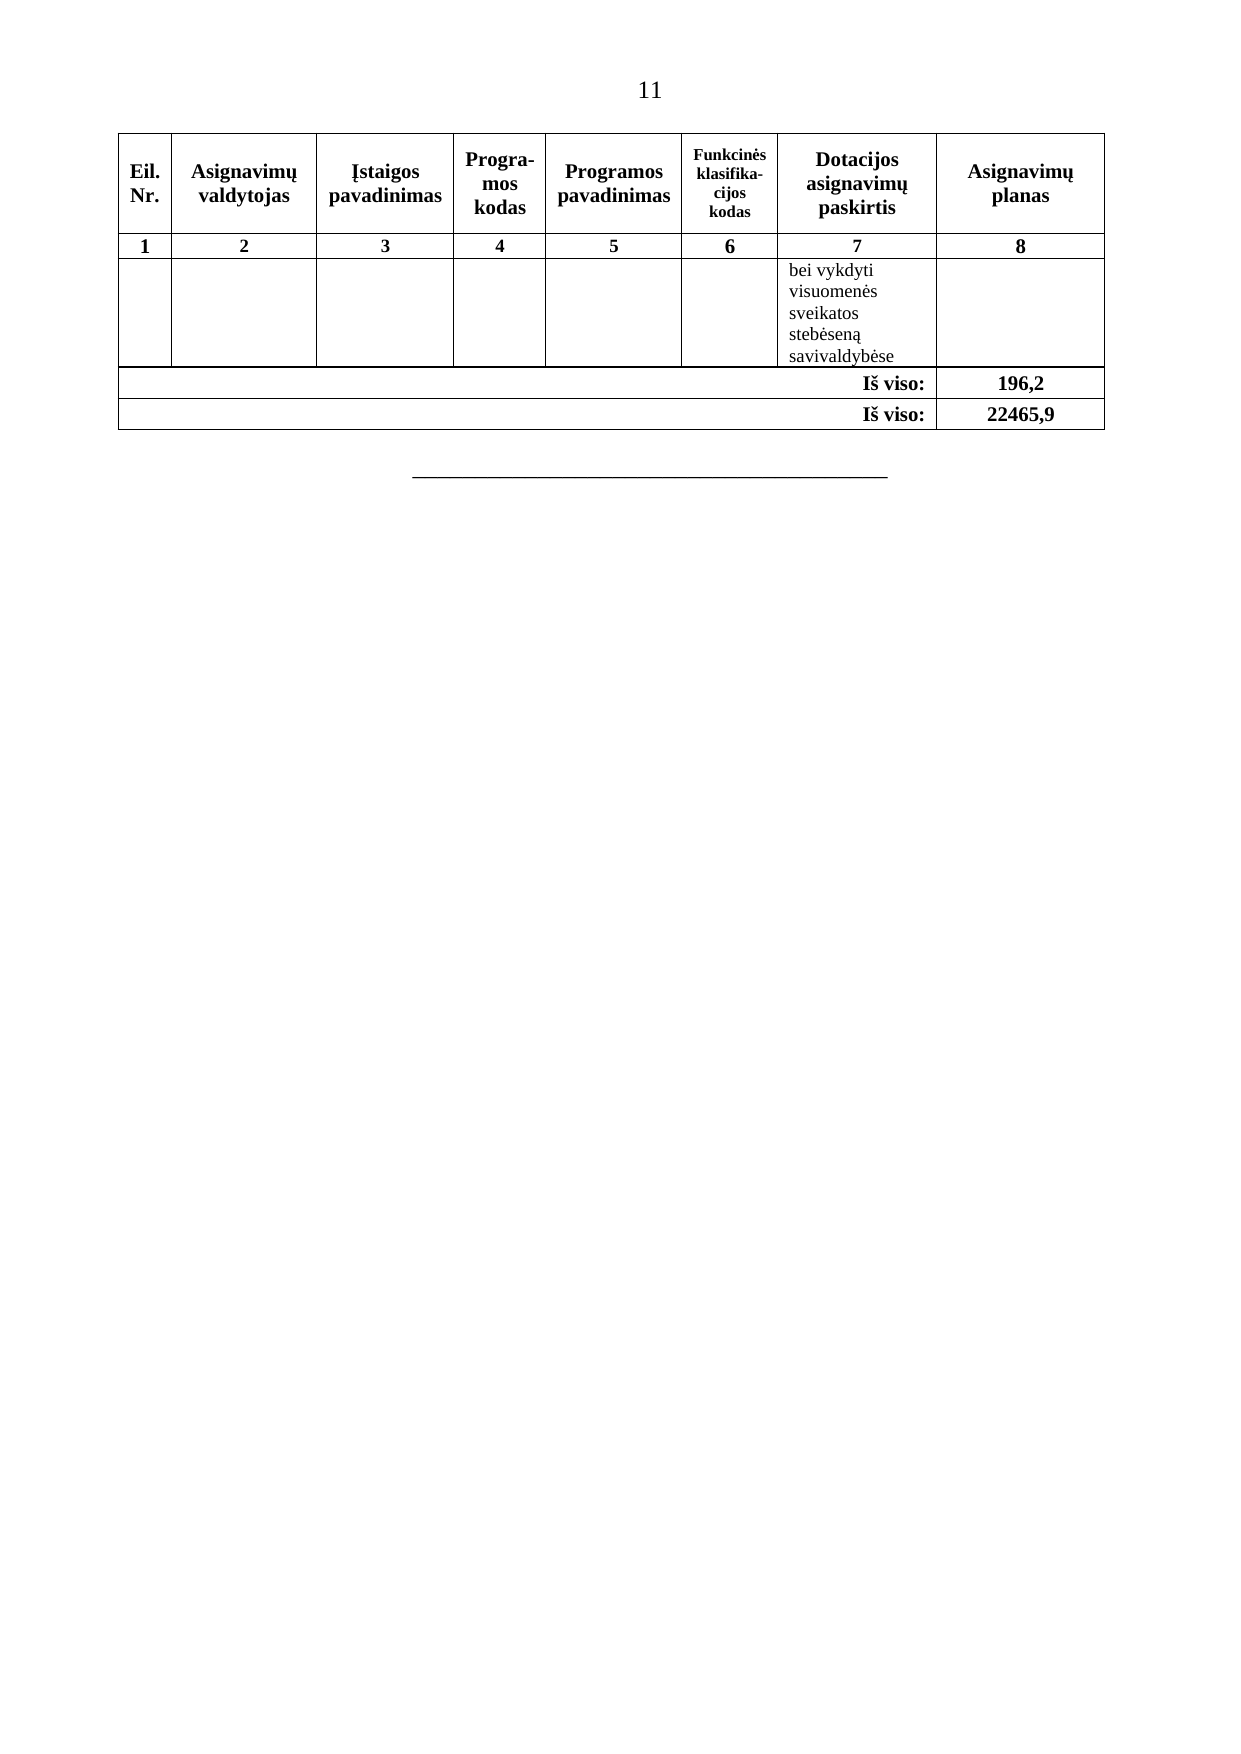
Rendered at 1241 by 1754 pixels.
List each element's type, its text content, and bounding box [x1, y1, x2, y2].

table_header Dotacijos asignavimų paskirtis [778, 134, 936, 232]
table_cell [682, 259, 777, 366]
table_cell bei vykdyti visuomenės sveikatos stebėseną savivaldybėse [778, 259, 936, 366]
table_header Programos pavadinimas [546, 134, 681, 232]
table_cell 196,2 [937, 368, 1104, 398]
table_cell [1105, 366, 1128, 398]
table_cell 1 [119, 234, 171, 258]
table_cell [172, 259, 316, 366]
table_cell 5 [546, 234, 681, 258]
table_cell [119, 259, 171, 366]
table_header Įstaigos pavadinimas [317, 134, 453, 232]
table_cell [937, 259, 1104, 366]
table_cell 6 [682, 234, 777, 258]
table_header Asignavimų planas [937, 134, 1104, 232]
table_cell Iš viso: [119, 368, 936, 398]
table_cell [317, 259, 453, 366]
table_header Funkcinės klasifika-cijos kodas [682, 134, 777, 232]
table_cell 3 [317, 234, 453, 258]
table_cell 7 [778, 234, 936, 258]
table_cell [1105, 258, 1128, 366]
table_header Eil. Nr. [119, 134, 171, 232]
table_header Progra-mos kodas [454, 134, 545, 232]
table_cell [546, 259, 681, 366]
table_cell [1105, 398, 1128, 429]
table_cell 2 [172, 234, 316, 258]
table_cell Iš viso: [119, 399, 936, 429]
table_cell [454, 259, 545, 366]
table_cell [1105, 233, 1128, 258]
table_cell 4 [454, 234, 545, 258]
table_cell 22465,9 [937, 399, 1104, 429]
table_header Asignavimų valdytojas [172, 134, 316, 232]
text ______________________________________ [118, 452, 1181, 480]
table_cell 8 [937, 234, 1104, 258]
table_header [1105, 133, 1128, 232]
